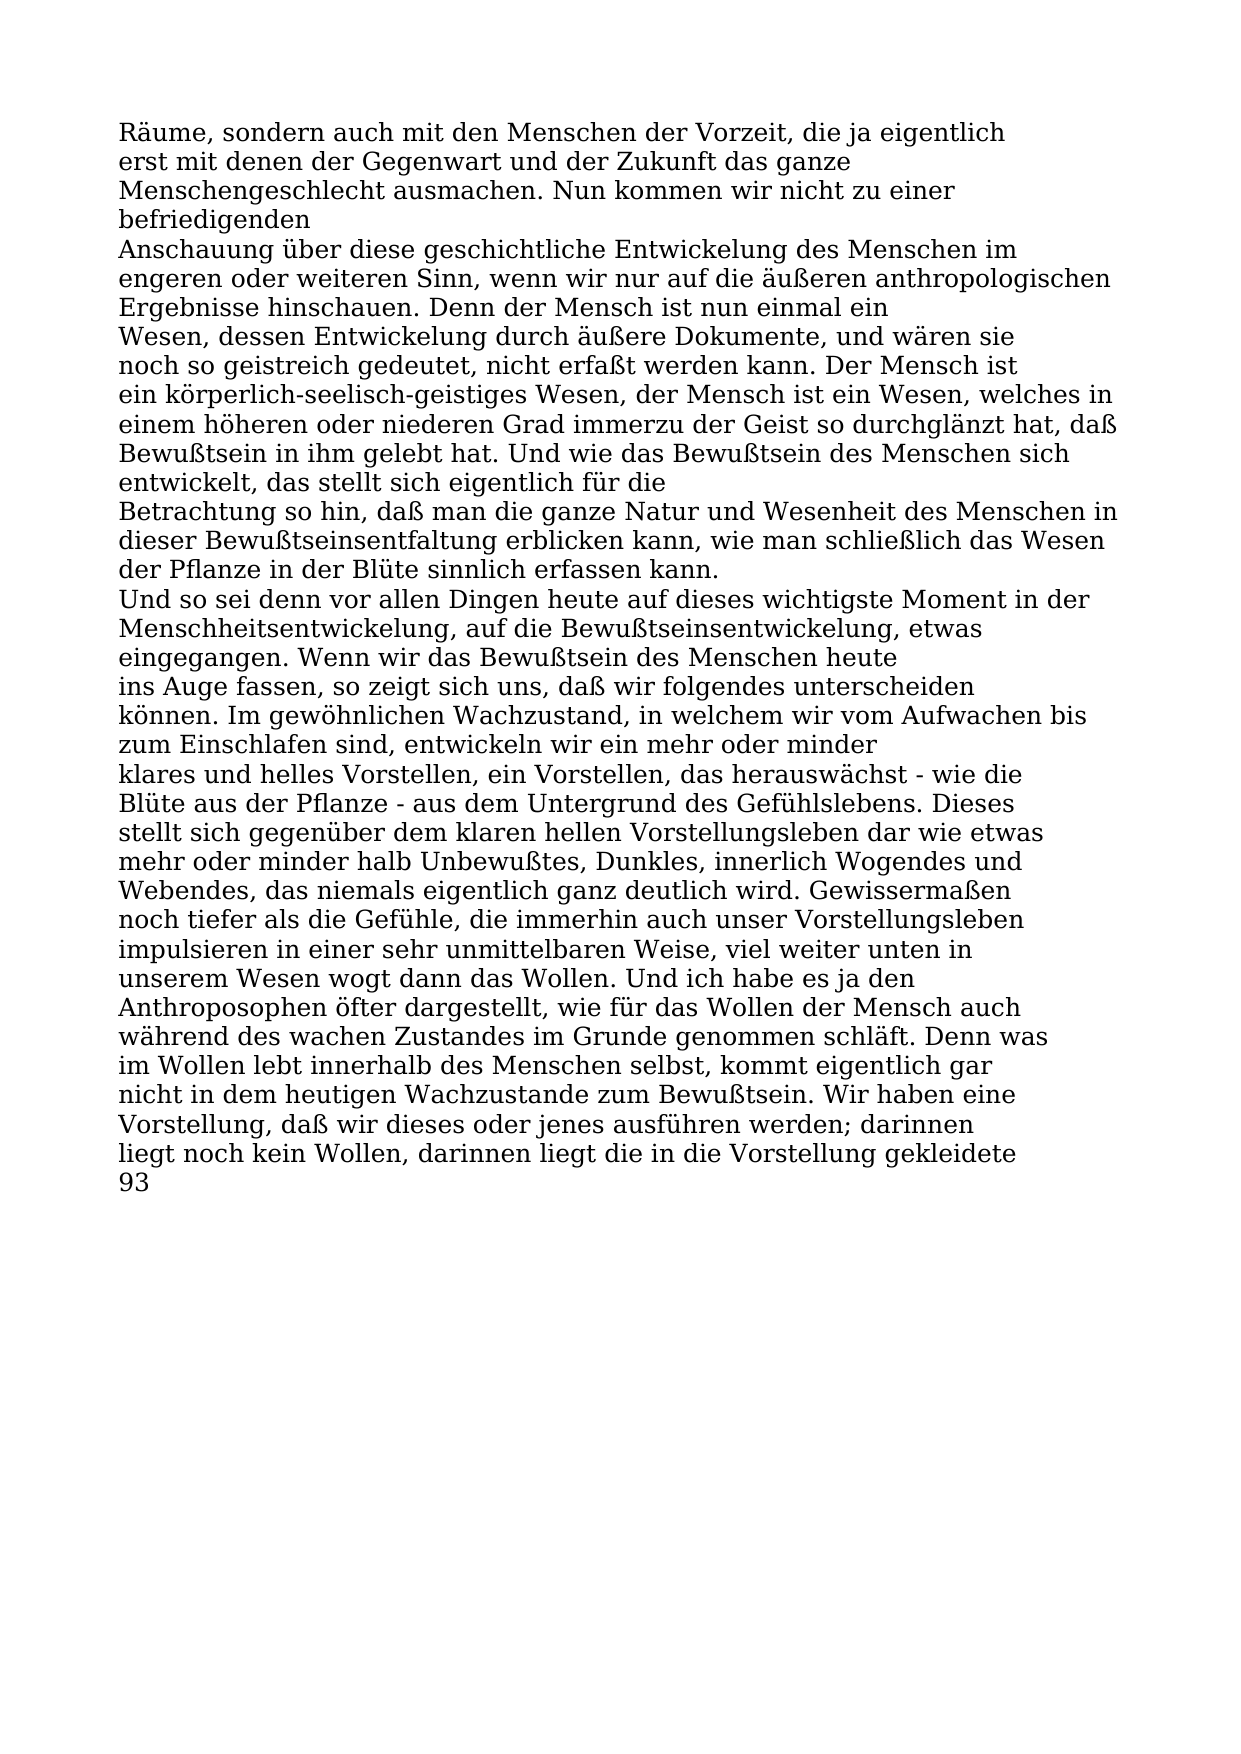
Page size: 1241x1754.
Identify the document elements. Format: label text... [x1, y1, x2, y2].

text Und so sei denn vor allen Dingen heute auf dieses wichtigste Moment in der Menschheitsentwickelung, auf die Bewußtseinsentwickelung, etwas eingegangen. Wenn wir das Bewußtsein des Menschen heute [118, 585, 1122, 672]
text noch tiefer als die Gefühle, die immerhin auch unser Vorstellungsleben [118, 906, 1122, 935]
text Webendes, das niemals eigentlich ganz deutlich wird. Gewissermaßen [118, 876, 1122, 906]
text unserem Wesen wogt dann das Wollen. Und ich habe es ja den Anthroposophen öfter dargestellt, wie für das Wollen der Mensch auch während des wachen Zustandes im Grunde genommen schläft. Denn was [118, 964, 1122, 1051]
text nicht in dem heutigen Wachzustande zum Bewußtsein. Wir haben eine [118, 1081, 1122, 1110]
text klares und helles Vorstellen, ein Vorstellen, das herauswächst - wie die [118, 760, 1122, 789]
text engeren oder weiteren Sinn, wenn wir nur auf die äußeren anthropologischen Ergebnisse hinschauen. Denn der Mensch ist nun einmal ein [118, 264, 1122, 322]
text ins Auge fassen, so zeigt sich uns, daß wir folgendes unterscheiden [118, 672, 1122, 701]
text Vorstellung, daß wir dieses oder jenes ausführen werden; darinnen [118, 1110, 1122, 1139]
text ein körperlich-seelisch-geistiges Wesen, der Mensch ist ein Wesen, welches in einem höheren oder niederen Grad immerzu der Geist so durchglänzt hat, daß Bewußtsein in ihm gelebt hat. Und wie das Bewußtsein des Menschen sich entwickelt, das stellt sich eigentlich für die [118, 381, 1122, 497]
text stellt sich gegenüber dem klaren hellen Vorstellungsleben dar wie etwas [118, 818, 1122, 847]
text Blüte aus der Pflanze - aus dem Untergrund des Gefühlslebens. Dieses [118, 789, 1122, 818]
text noch so geistreich gedeutet, nicht erfaßt werden kann. Der Mensch ist [118, 351, 1122, 381]
text erst mit denen der Gegenwart und der Zukunft das ganze Menschengeschlecht ausmachen. Nun kommen wir nicht zu einer befriedigenden [118, 147, 1122, 235]
text liegt noch kein Wollen, darinnen liegt die in die Vorstellung gekleidete [118, 1139, 1122, 1168]
text 93 [118, 1168, 1122, 1197]
text Betrachtung so hin, daß man die ganze Natur und Wesenheit des Menschen in dieser Bewußtseinsentfaltung erblicken kann, wie man schließlich das Wesen der Pflanze in der Blüte sinnlich erfassen kann. [118, 497, 1122, 585]
text Wesen, dessen Entwickelung durch äußere Dokumente, und wären sie [118, 322, 1122, 351]
text Anschauung über diese geschichtliche Entwickelung des Menschen im [118, 235, 1122, 264]
text Räume, sondern auch mit den Menschen der Vorzeit, die ja eigentlich [118, 118, 1122, 147]
text impulsieren in einer sehr unmittelbaren Weise, viel weiter unten in [118, 935, 1122, 964]
text mehr oder minder halb Unbewußtes, Dunkles, innerlich Wogendes und [118, 847, 1122, 876]
text im Wollen lebt innerhalb des Menschen selbst, kommt eigentlich gar [118, 1051, 1122, 1081]
text können. Im gewöhnlichen Wachzustand, in welchem wir vom Aufwachen bis zum Einschlafen sind, entwickeln wir ein mehr oder minder [118, 701, 1122, 760]
